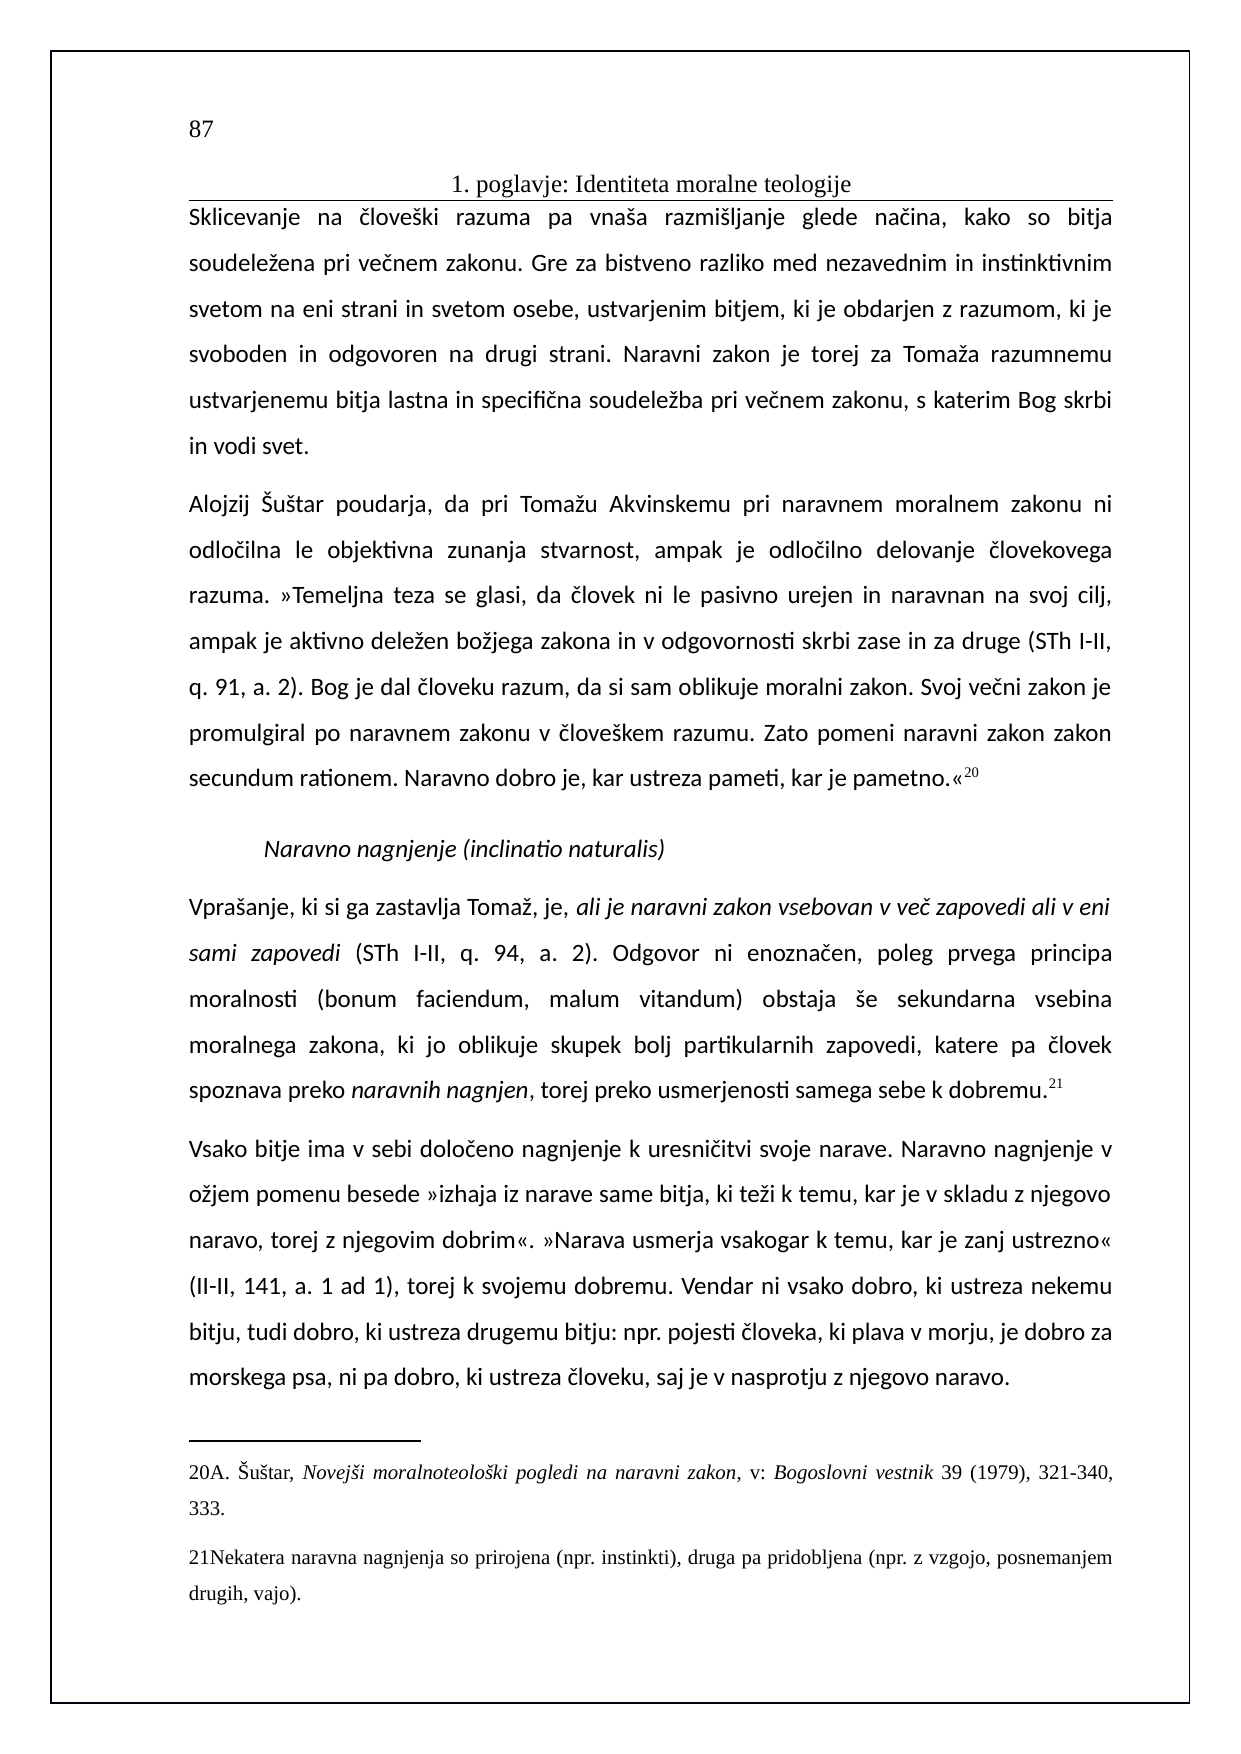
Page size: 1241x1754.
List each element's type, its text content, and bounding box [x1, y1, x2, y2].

text Vsako bitje ima v sebi določeno nagnjenje k uresničitvi svoje narave. Naravno nagnjenje v ožjem pomenu besede »izhaja iz narave same bitja, ki teži k temu, kar je v skladu z njegovo naravo, torej z njegovim dobrim«. »Narava usmerja vsakogar k temu, kar je zanj ustrezno« (II-II, 141, a. 1 ad 1), torej k svojemu dobremu. Vendar ni vsako dobro, ki ustreza nekemu bitju, tudi dobro, ki ustreza drugemu bitju: npr. pojesti človeka, ki plava v morju, je dobro za morskega psa, ni pa dobro, ki ustreza človeku, saj je v nasprotju z njegovo naravo. [189, 1133, 1113, 1392]
subtitle Naravno nagnjenje (inclinatio naturalis) [189, 833, 1113, 864]
text Alojzij Šuštar poudarja, da pri Tomažu Akvinskemu pri naravnem moralnem zakonu ni odločilna le objektivna zunanja stvarnost, ampak je odločilno delovanje človekovega razuma. »Temeljna teza se glasi, da človek ni le pasivno urejen in naravnan na svoj cilj, ampak je aktivno deležen božjega zakona in v odgovornosti skrbi zase in za druge (STh I-II, q. 91, a. 2). Bog je dal človeku razum, da si sam oblikuje moralni zakon. Svoj večni zakon je promulgiral po naravnem zakonu v človeškem razumu. Zato pomeni naravni zakon zakon secundum rationem. Naravno dobro je, kar ustreza pameti, kar je pametno.« [189, 488, 1113, 793]
text A. Šuštar, Novejši moralnoteološki pogledi na naravni zakon, v: Bogoslovni vestnik 39 (1979), 321-340, 333. [189, 1460, 1113, 1520]
text Sklicevanje na človeški razuma pa vnaša razmišljanje glede načina, kako so bitja soudeležena pri večnem zakonu. Gre za bistveno razliko med nezavednim in instinktivnim svetom na eni strani in svetom osebe, ustvarjenim bitjem, ki je obdarjen z razumom, ki je svoboden in odgovoren na drugi strani. Naravni zakon je torej za Tomaža razumnemu ustvarjenemu bitja lastna in specifična soudeležba pri večnem zakonu, s katerim Bog skrbi in vodi svet. [189, 201, 1113, 461]
text Vprašanje, ki si ga zastavlja Tomaž, je, ali je naravni zakon vsebovan v več zapovedi ali v eni sami zapovedi (STh I-II, q. 94, a. 2). Odgovor ni enoznačen, poleg prvega principa moralnosti (bonum faciendum, malum vitandum) obstaja še sekundarna vsebina moralnega zakona, ki jo oblikuje skupek bolj partikularnih zapovedi, katere pa človek spoznava preko naravnih nagnjen, torej preko usmerjenosti samega sebe k dobremu. [189, 892, 1113, 1105]
text Nekatera naravna nagnjenja so prirojena (npr. instinkti), druga pa pridobljena (npr. z vzgojo, posnemanjem drugih, vajo). [189, 1544, 1113, 1605]
